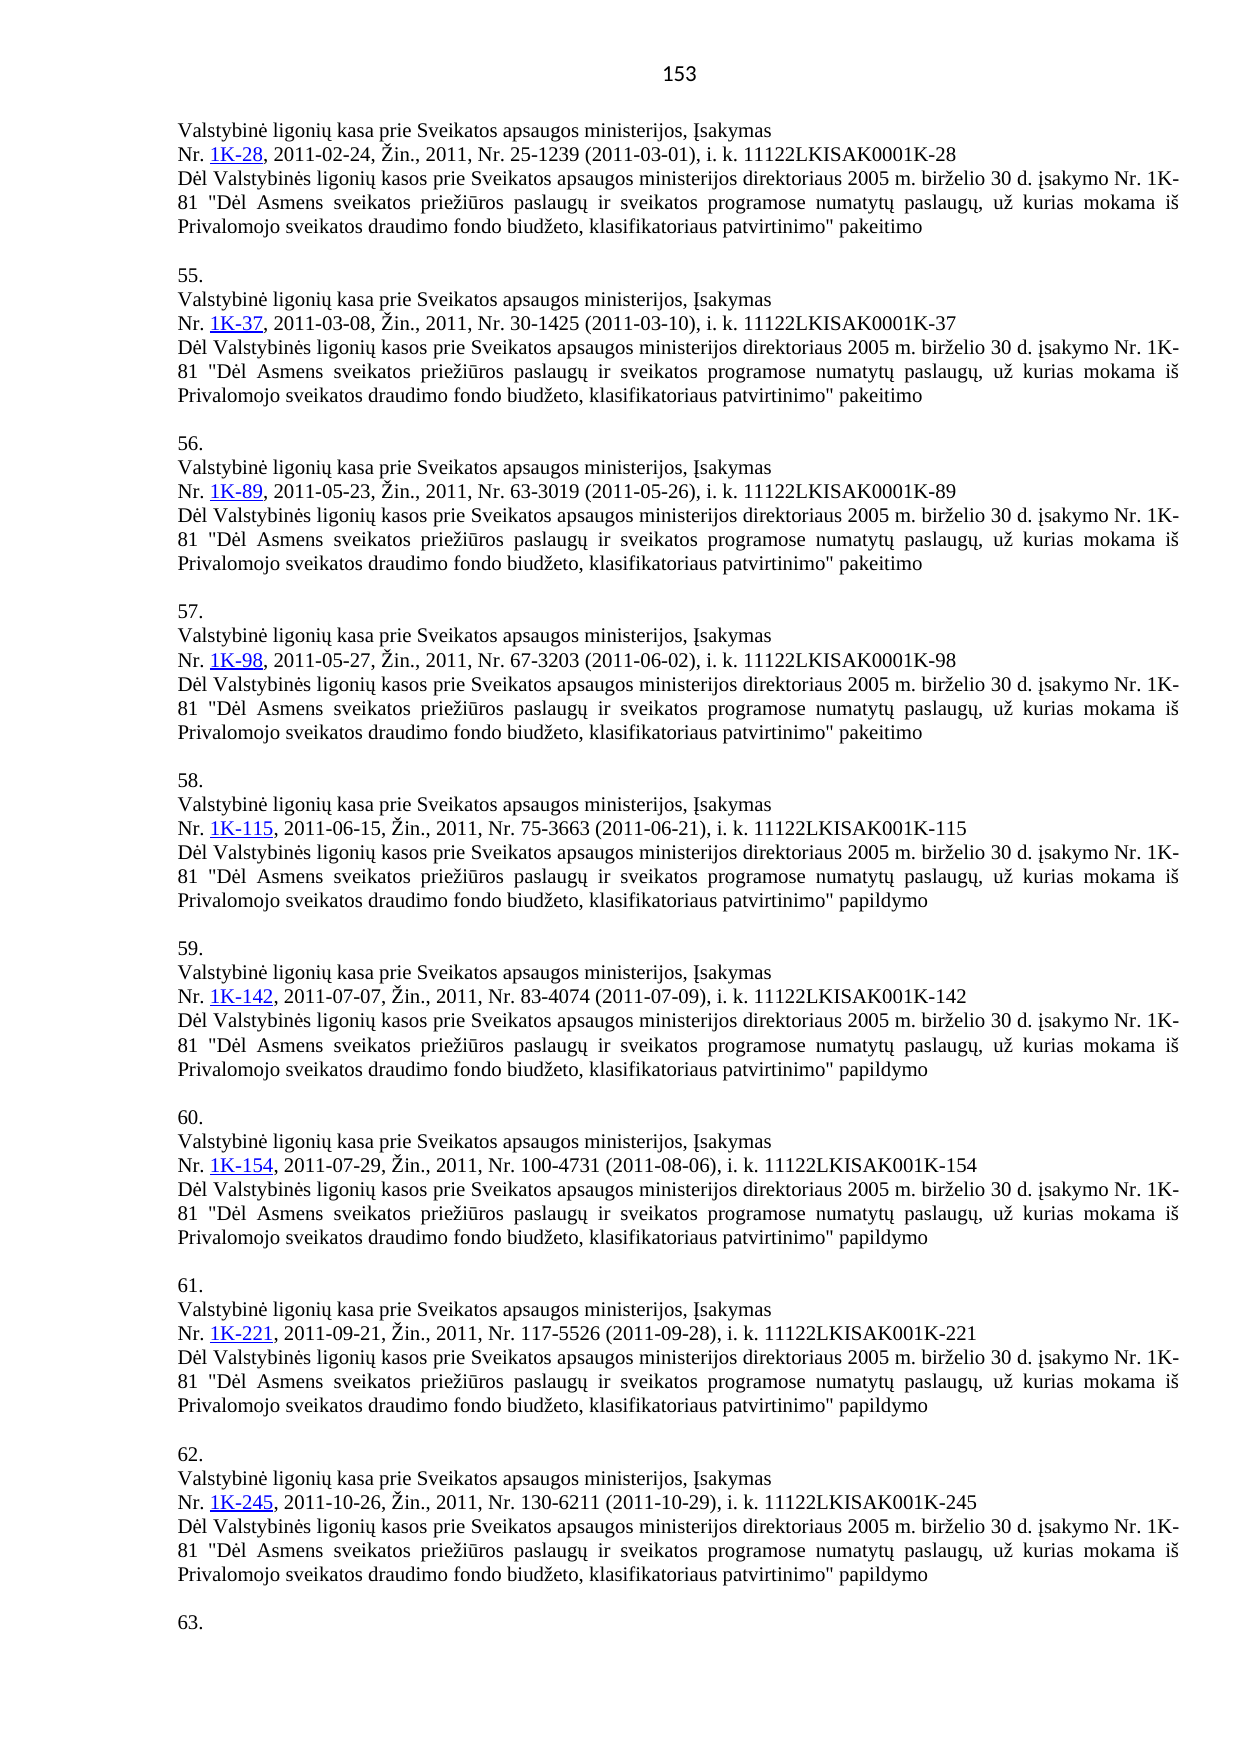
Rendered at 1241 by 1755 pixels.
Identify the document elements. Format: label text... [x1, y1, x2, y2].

text Dėl Valstybinės ligonių kasos prie Sveikatos apsaugos ministerijos direktoriaus 2005 m. birželio 30 d. įsakymo Nr. 1K-81 "Dėl Asmens sveikatos priežiūros paslaugų ir sveikatos programose numatytų paslaugų, už kurias mokama iš Privalomojo sveikatos draudimo fondo biudžeto, klasifikatoriaus patvirtinimo" pakeitimo [177, 672, 1181, 744]
text Dėl Valstybinės ligonių kasos prie Sveikatos apsaugos ministerijos direktoriaus 2005 m. birželio 30 d. įsakymo Nr. 1K-81 "Dėl Asmens sveikatos priežiūros paslaugų ir sveikatos programose numatytų paslaugų, už kurias mokama iš Privalomojo sveikatos draudimo fondo biudžeto, klasifikatoriaus patvirtinimo" papildymo [177, 1177, 1181, 1249]
text Valstybinė ligonių kasa prie Sveikatos apsaugos ministerijos, Įsakymas [177, 960, 1181, 984]
text 62. [177, 1442, 1181, 1466]
text Dėl Valstybinės ligonių kasos prie Sveikatos apsaugos ministerijos direktoriaus 2005 m. birželio 30 d. įsakymo Nr. 1K-81 "Dėl Asmens sveikatos priežiūros paslaugų ir sveikatos programose numatytų paslaugų, už kurias mokama iš Privalomojo sveikatos draudimo fondo biudžeto, klasifikatoriaus patvirtinimo" papildymo [177, 1514, 1181, 1586]
text 55. [177, 262, 1181, 287]
text Valstybinė ligonių kasa prie Sveikatos apsaugos ministerijos, Įsakymas [177, 792, 1181, 816]
text 59. [177, 936, 1181, 960]
text Nr. 1K-89, 2011-05-23, Žin., 2011, Nr. 63-3019 (2011-05-26), i. k. 11122LKISAK0001K-89 [177, 479, 1181, 503]
text 61. [177, 1273, 1181, 1297]
text Dėl Valstybinės ligonių kasos prie Sveikatos apsaugos ministerijos direktoriaus 2005 m. birželio 30 d. įsakymo Nr. 1K-81 "Dėl Asmens sveikatos priežiūros paslaugų ir sveikatos programose numatytų paslaugų, už kurias mokama iš Privalomojo sveikatos draudimo fondo biudžeto, klasifikatoriaus patvirtinimo" pakeitimo [177, 335, 1181, 407]
text 58. [177, 768, 1181, 792]
text Dėl Valstybinės ligonių kasos prie Sveikatos apsaugos ministerijos direktoriaus 2005 m. birželio 30 d. įsakymo Nr. 1K-81 "Dėl Asmens sveikatos priežiūros paslaugų ir sveikatos programose numatytų paslaugų, už kurias mokama iš Privalomojo sveikatos draudimo fondo biudžeto, klasifikatoriaus patvirtinimo" pakeitimo [177, 166, 1181, 238]
text Valstybinė ligonių kasa prie Sveikatos apsaugos ministerijos, Įsakymas [177, 1297, 1181, 1321]
text Valstybinė ligonių kasa prie Sveikatos apsaugos ministerijos, Įsakymas [177, 623, 1181, 647]
text Valstybinė ligonių kasa prie Sveikatos apsaugos ministerijos, Įsakymas [177, 287, 1181, 311]
text Nr. 1K-245, 2011-10-26, Žin., 2011, Nr. 130-6211 (2011-10-29), i. k. 11122LKISAK001K-245 [177, 1490, 1181, 1514]
text Valstybinė ligonių kasa prie Sveikatos apsaugos ministerijos, Įsakymas [177, 1466, 1181, 1490]
text 56. [177, 431, 1181, 455]
text Dėl Valstybinės ligonių kasos prie Sveikatos apsaugos ministerijos direktoriaus 2005 m. birželio 30 d. įsakymo Nr. 1K-81 "Dėl Asmens sveikatos priežiūros paslaugų ir sveikatos programose numatytų paslaugų, už kurias mokama iš Privalomojo sveikatos draudimo fondo biudžeto, klasifikatoriaus patvirtinimo" papildymo [177, 1008, 1181, 1081]
text Valstybinė ligonių kasa prie Sveikatos apsaugos ministerijos, Įsakymas [177, 455, 1181, 479]
text Dėl Valstybinės ligonių kasos prie Sveikatos apsaugos ministerijos direktoriaus 2005 m. birželio 30 d. įsakymo Nr. 1K-81 "Dėl Asmens sveikatos priežiūros paslaugų ir sveikatos programose numatytų paslaugų, už kurias mokama iš Privalomojo sveikatos draudimo fondo biudžeto, klasifikatoriaus patvirtinimo" pakeitimo [177, 503, 1181, 575]
text 57. [177, 599, 1181, 623]
text Nr. 1K-221, 2011-09-21, Žin., 2011, Nr. 117-5526 (2011-09-28), i. k. 11122LKISAK001K-221 [177, 1321, 1181, 1345]
text Nr. 1K-142, 2011-07-07, Žin., 2011, Nr. 83-4074 (2011-07-09), i. k. 11122LKISAK001K-142 [177, 984, 1181, 1008]
text Nr. 1K-154, 2011-07-29, Žin., 2011, Nr. 100-4731 (2011-08-06), i. k. 11122LKISAK001K-154 [177, 1153, 1181, 1177]
text Dėl Valstybinės ligonių kasos prie Sveikatos apsaugos ministerijos direktoriaus 2005 m. birželio 30 d. įsakymo Nr. 1K-81 "Dėl Asmens sveikatos priežiūros paslaugų ir sveikatos programose numatytų paslaugų, už kurias mokama iš Privalomojo sveikatos draudimo fondo biudžeto, klasifikatoriaus patvirtinimo" papildymo [177, 1345, 1181, 1417]
text Dėl Valstybinės ligonių kasos prie Sveikatos apsaugos ministerijos direktoriaus 2005 m. birželio 30 d. įsakymo Nr. 1K-81 "Dėl Asmens sveikatos priežiūros paslaugų ir sveikatos programose numatytų paslaugų, už kurias mokama iš Privalomojo sveikatos draudimo fondo biudžeto, klasifikatoriaus patvirtinimo" papildymo [177, 840, 1181, 912]
text Nr. 1K-28, 2011-02-24, Žin., 2011, Nr. 25-1239 (2011-03-01), i. k. 11122LKISAK0001K-28 [177, 142, 1181, 166]
text 63. [177, 1610, 1181, 1634]
text Valstybinė ligonių kasa prie Sveikatos apsaugos ministerijos, Įsakymas [177, 1129, 1181, 1153]
text Nr. 1K-115, 2011-06-15, Žin., 2011, Nr. 75-3663 (2011-06-21), i. k. 11122LKISAK001K-115 [177, 816, 1181, 840]
text Nr. 1K-98, 2011-05-27, Žin., 2011, Nr. 67-3203 (2011-06-02), i. k. 11122LKISAK0001K-98 [177, 647, 1181, 672]
text Nr. 1K-37, 2011-03-08, Žin., 2011, Nr. 30-1425 (2011-03-10), i. k. 11122LKISAK0001K-37 [177, 311, 1181, 335]
text 60. [177, 1105, 1181, 1129]
text Valstybinė ligonių kasa prie Sveikatos apsaugos ministerijos, Įsakymas [177, 118, 1181, 142]
